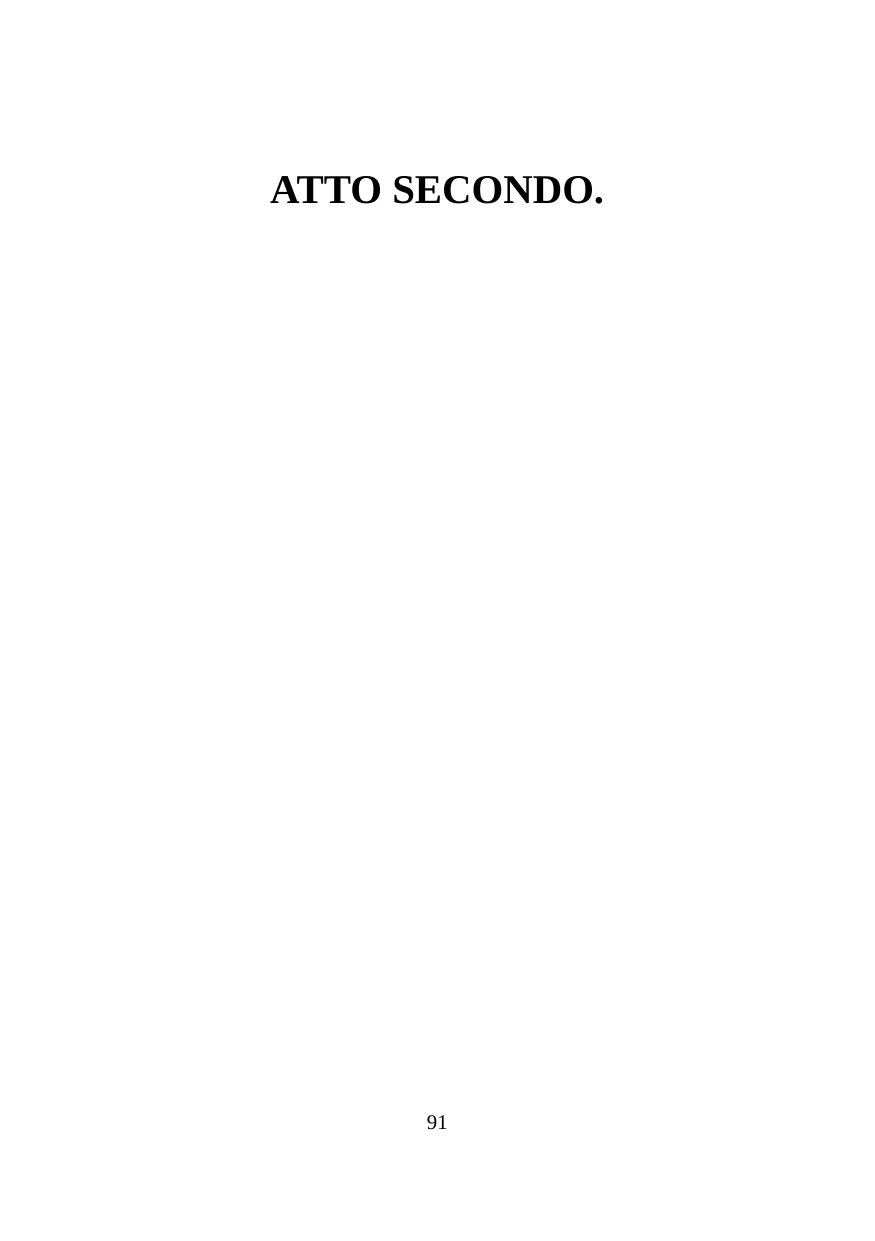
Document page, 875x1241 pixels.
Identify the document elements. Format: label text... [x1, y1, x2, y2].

subtitle ATTO SECONDO. [106, 165, 768, 212]
